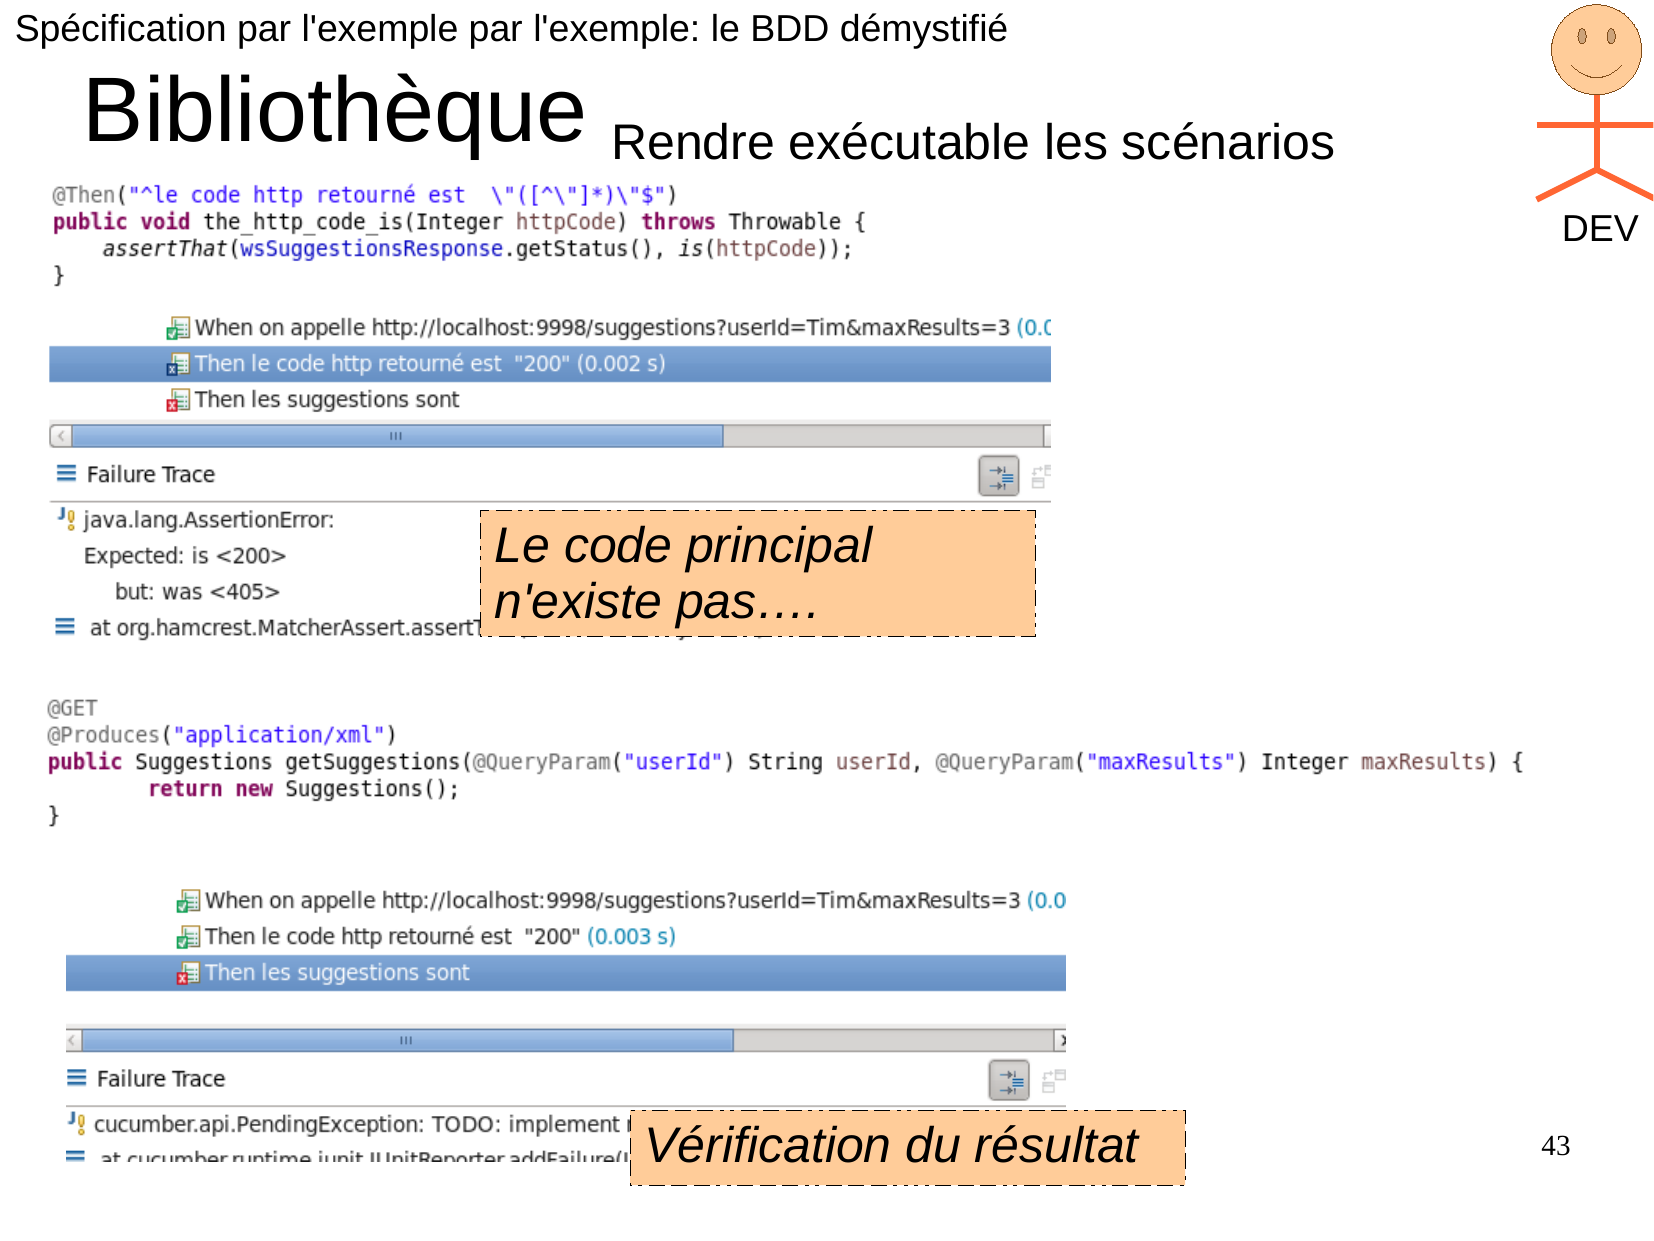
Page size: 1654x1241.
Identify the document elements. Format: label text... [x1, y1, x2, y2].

text_box DEV [1536, 199, 1654, 257]
text_box [1571, 4, 1642, 95]
text_box Rendre exécutable les scénarios [596, 106, 1351, 178]
picture [48, 312, 1051, 646]
picture [37, 689, 1546, 847]
text_box Spécification par l'exemple par l'exemple: le BDD démystifié [0, 0, 1024, 57]
text_box Vérification du résultat [630, 1110, 1186, 1186]
title Bibliothèque [82, 5, 1571, 213]
text_box Le code principal n'existe pas…. [480, 510, 1036, 637]
picture [66, 888, 1066, 1162]
picture [39, 176, 901, 302]
